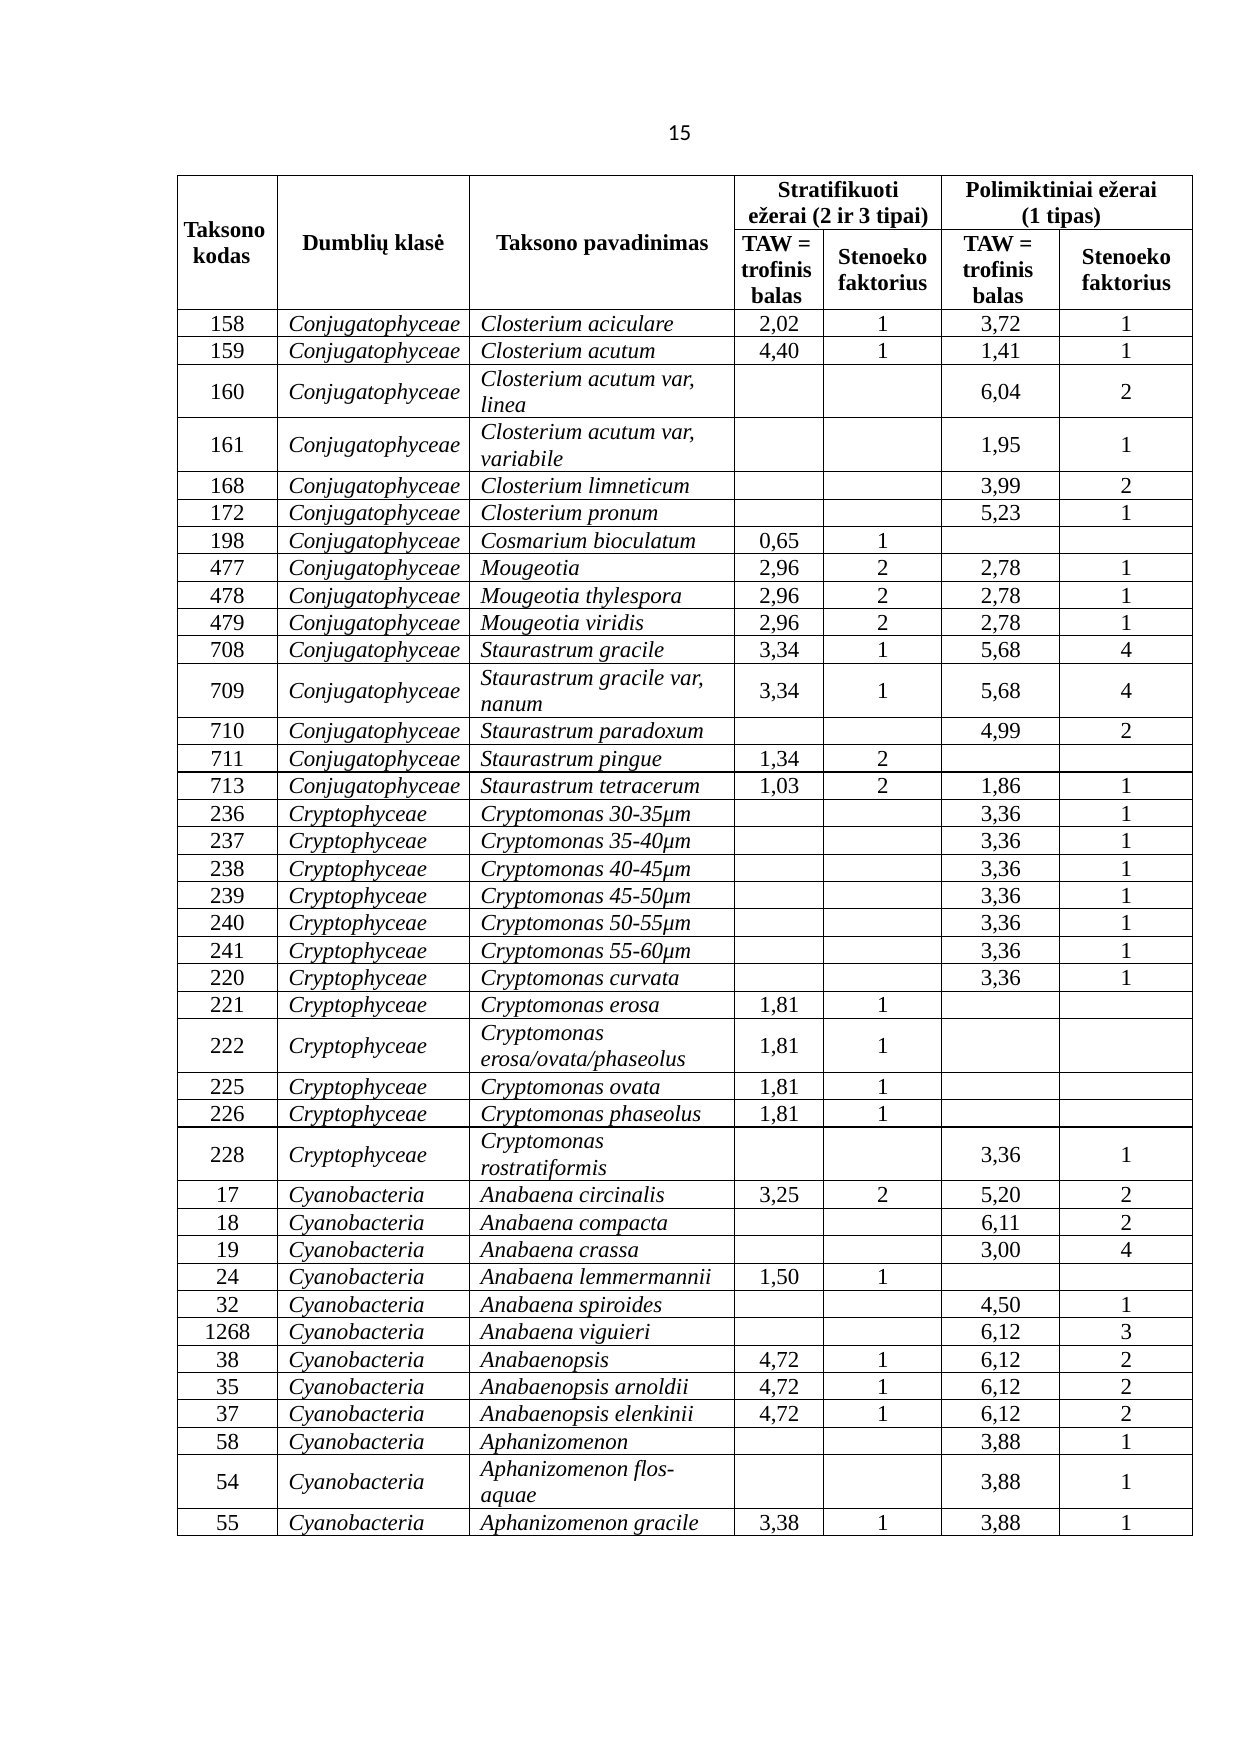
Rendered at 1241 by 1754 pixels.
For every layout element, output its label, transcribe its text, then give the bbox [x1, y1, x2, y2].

table_cell 1268 [178, 1318, 277, 1344]
table_cell 1 [1060, 500, 1192, 526]
table_cell 2 [1060, 1181, 1192, 1208]
table_cell 4,72 [735, 1346, 823, 1372]
table_cell [824, 882, 941, 908]
table_cell [735, 909, 823, 936]
table_cell 477 [178, 554, 277, 581]
table_cell 161 [178, 418, 277, 471]
table_cell 2,78 [942, 554, 1059, 581]
table_cell TAW = trofinis balas [942, 230, 1059, 309]
table_cell [824, 909, 941, 936]
table_cell [735, 1428, 823, 1454]
table_cell 220 [178, 964, 277, 991]
table_cell Anabaena crassa [470, 1236, 734, 1262]
table_cell Cyanobacteria [278, 1509, 469, 1535]
table_cell 2 [824, 609, 941, 635]
table_cell 198 [178, 527, 277, 553]
table_cell 1 [824, 1073, 941, 1099]
table_cell Conjugatophyceae [278, 365, 469, 417]
table_cell 1,86 [942, 773, 1059, 799]
table_cell Cryptomonas 55-60μm [470, 937, 734, 963]
table_cell 1 [824, 310, 941, 336]
table_cell 1 [1060, 609, 1192, 635]
table_cell 2 [1060, 472, 1192, 498]
table_cell 4,99 [942, 718, 1059, 744]
table_cell 4 [1060, 664, 1192, 717]
table_cell 55 [178, 1509, 277, 1535]
table_header Taksono pavadinimas [470, 176, 734, 309]
table_cell 237 [178, 827, 277, 853]
table_cell 3 [1060, 1318, 1192, 1344]
table_cell Cryptophyceae [278, 827, 469, 853]
table_cell 168 [178, 472, 277, 498]
table_cell 2 [1060, 1400, 1192, 1427]
table_cell Cryptophyceae [278, 937, 469, 963]
table_cell 38 [178, 1346, 277, 1372]
table_cell 6,12 [942, 1400, 1059, 1427]
table_cell 1 [824, 337, 941, 363]
table_cell 3,00 [942, 1236, 1059, 1262]
table_cell 4,72 [735, 1400, 823, 1427]
table_cell 2,78 [942, 582, 1059, 608]
table_cell 1 [1060, 855, 1192, 881]
table_cell [824, 1128, 941, 1180]
table_cell 1,81 [735, 1019, 823, 1072]
table_cell Cyanobacteria [278, 1264, 469, 1290]
table_cell Stenoeko faktorius [824, 230, 941, 309]
table_cell Cryptomonas erosa/ovata/phaseolus [470, 1019, 734, 1072]
table_cell Conjugatophyceae [278, 500, 469, 526]
table_cell 1 [824, 1019, 941, 1072]
table_cell 35 [178, 1373, 277, 1399]
table_cell 1 [1060, 800, 1192, 826]
table_cell Cyanobacteria [278, 1400, 469, 1427]
table_cell 239 [178, 882, 277, 908]
table_cell Cryptomonas 30-35μm [470, 800, 734, 826]
table_cell [824, 1318, 941, 1344]
table_cell [735, 827, 823, 853]
table_cell [735, 1128, 823, 1180]
table_cell TAW = trofinis balas [735, 230, 823, 309]
table_cell [735, 1209, 823, 1235]
table_cell 58 [178, 1428, 277, 1454]
table_cell 3,72 [942, 310, 1059, 336]
table_cell [824, 365, 941, 417]
table_cell 1 [824, 1100, 941, 1126]
table_cell 3,36 [942, 1128, 1059, 1180]
table_cell 3,36 [942, 882, 1059, 908]
table_cell 2,02 [735, 310, 823, 336]
table_cell Cryptophyceae [278, 964, 469, 991]
table_cell 2 [1060, 365, 1192, 417]
table_cell 236 [178, 800, 277, 826]
table_cell 18 [178, 1209, 277, 1235]
table_cell Cyanobacteria [278, 1346, 469, 1372]
table_cell 6,11 [942, 1209, 1059, 1235]
table_cell 4,72 [735, 1373, 823, 1399]
table_cell Cyanobacteria [278, 1373, 469, 1399]
table_cell Cryptomonas 35-40μm [470, 827, 734, 853]
table_cell [824, 500, 941, 526]
table_cell 4 [1060, 636, 1192, 663]
table_cell 2 [1060, 1346, 1192, 1372]
table_cell Cryptomonas phaseolus [470, 1100, 734, 1126]
table_cell [942, 527, 1059, 553]
table_cell Cyanobacteria [278, 1291, 469, 1317]
table_cell Aphanizomenon flos-aquae [470, 1455, 734, 1508]
table_cell Cyanobacteria [278, 1209, 469, 1235]
table_cell Staurastrum pingue [470, 745, 734, 771]
table_cell 5,20 [942, 1181, 1059, 1208]
table_cell 3,36 [942, 827, 1059, 853]
table_cell Conjugatophyceae [278, 745, 469, 771]
table_cell Cryptophyceae [278, 800, 469, 826]
table_cell Cyanobacteria [278, 1455, 469, 1508]
table_cell 711 [178, 745, 277, 771]
table_cell Conjugatophyceae [278, 773, 469, 799]
table_cell [824, 827, 941, 853]
table_cell 222 [178, 1019, 277, 1072]
table_cell 3,34 [735, 664, 823, 717]
table_cell [942, 1019, 1059, 1072]
table_cell Anabaena compacta [470, 1209, 734, 1235]
table_cell 1 [1060, 964, 1192, 991]
table_cell 2,96 [735, 582, 823, 608]
table_cell 2,96 [735, 609, 823, 635]
table_cell 1,81 [735, 1073, 823, 1099]
table_cell 3,88 [942, 1509, 1059, 1535]
table_cell Conjugatophyceae [278, 337, 469, 363]
table_cell 2 [824, 582, 941, 608]
table_cell 1 [1060, 909, 1192, 936]
table_cell [824, 1209, 941, 1235]
table_cell Aphanizomenon [470, 1428, 734, 1454]
table_cell [1060, 745, 1192, 771]
table_cell 3,88 [942, 1455, 1059, 1508]
table_cell 5,23 [942, 500, 1059, 526]
table_cell [824, 855, 941, 881]
table_cell 1 [1060, 554, 1192, 581]
table_cell Closterium pronum [470, 500, 734, 526]
table_cell [735, 855, 823, 881]
table_cell 226 [178, 1100, 277, 1126]
table_cell 1 [824, 527, 941, 553]
table_cell Cryptomonas ovata [470, 1073, 734, 1099]
table_cell 1 [824, 1400, 941, 1427]
table_cell 19 [178, 1236, 277, 1262]
table_cell [824, 937, 941, 963]
table_cell [1060, 1100, 1192, 1126]
table_cell Anabaena circinalis [470, 1181, 734, 1208]
table_cell Aphanizomenon gracile [470, 1509, 734, 1535]
table_cell Cryptomonas 45-50μm [470, 882, 734, 908]
table_cell [824, 800, 941, 826]
table_cell 3,36 [942, 855, 1059, 881]
table_cell 3,36 [942, 937, 1059, 963]
table_cell 6,04 [942, 365, 1059, 417]
table_cell [942, 1100, 1059, 1126]
table_cell [1060, 527, 1192, 553]
table_cell 1 [1060, 1428, 1192, 1454]
table_cell 0,65 [735, 527, 823, 553]
table_cell Stenoeko faktorius [1060, 230, 1192, 309]
table_cell 2 [824, 745, 941, 771]
table_cell Conjugatophyceae [278, 310, 469, 336]
table_cell [1060, 1264, 1192, 1290]
table_cell [735, 800, 823, 826]
table_cell 709 [178, 664, 277, 717]
table_cell Cyanobacteria [278, 1236, 469, 1262]
table_cell Mougeotia viridis [470, 609, 734, 635]
table_cell 1 [1060, 882, 1192, 908]
table_cell Closterium acutum [470, 337, 734, 363]
table_cell 710 [178, 718, 277, 744]
table_cell 24 [178, 1264, 277, 1290]
table_cell Cryptophyceae [278, 1019, 469, 1072]
table_cell [735, 365, 823, 417]
table_cell 2 [824, 1181, 941, 1208]
table_cell [942, 1073, 1059, 1099]
table_cell [824, 718, 941, 744]
table_cell [1060, 1019, 1192, 1072]
table_cell [735, 1318, 823, 1344]
table_cell [735, 937, 823, 963]
table_cell Conjugatophyceae [278, 582, 469, 608]
table_cell 1,81 [735, 992, 823, 1018]
table_cell 478 [178, 582, 277, 608]
table_cell Anabaenopsis [470, 1346, 734, 1372]
table_cell Cryptomonas rostratiformis [470, 1128, 734, 1180]
table_cell 1 [1060, 827, 1192, 853]
table_cell 1 [1060, 773, 1192, 799]
table_cell [824, 418, 941, 471]
table_cell 160 [178, 365, 277, 417]
table_cell Anabaena lemmermannii [470, 1264, 734, 1290]
table_cell 1 [824, 1264, 941, 1290]
table_cell Anabaena spiroides [470, 1291, 734, 1317]
table_cell Cryptomonas 40-45μm [470, 855, 734, 881]
table_cell Mougeotia [470, 554, 734, 581]
table_cell 1 [824, 1373, 941, 1399]
table_cell [735, 1291, 823, 1317]
table_cell Cryptomonas erosa [470, 992, 734, 1018]
table_cell 1 [824, 664, 941, 717]
table_cell 3,88 [942, 1428, 1059, 1454]
table_cell Conjugatophyceae [278, 636, 469, 663]
table_cell 1 [824, 1346, 941, 1372]
table_cell Mougeotia thylespora [470, 582, 734, 608]
table_cell [942, 745, 1059, 771]
table_cell Closterium limneticum [470, 472, 734, 498]
table_cell 5,68 [942, 664, 1059, 717]
table_cell 241 [178, 937, 277, 963]
table_cell 2 [1060, 718, 1192, 744]
table_cell 2 [1060, 1373, 1192, 1399]
table_cell Cryptophyceae [278, 909, 469, 936]
table_header Polimiktiniai ežerai (1 tipas) [942, 176, 1192, 229]
table_cell 1 [1060, 418, 1192, 471]
table_cell 3,34 [735, 636, 823, 663]
table_cell Cryptophyceae [278, 992, 469, 1018]
table_cell Closterium acutum var, linea [470, 365, 734, 417]
table_cell Cryptomonas curvata [470, 964, 734, 991]
table_cell [942, 992, 1059, 1018]
table_cell 2 [1060, 1209, 1192, 1235]
table_cell 708 [178, 636, 277, 663]
table_cell 1,95 [942, 418, 1059, 471]
table_cell 1 [1060, 937, 1192, 963]
table_cell [735, 418, 823, 471]
table_cell Staurastrum gracile var, nanum [470, 664, 734, 717]
table_cell Cyanobacteria [278, 1181, 469, 1208]
table_cell [735, 1236, 823, 1262]
table_cell [735, 472, 823, 498]
table_cell 3,99 [942, 472, 1059, 498]
table_cell 221 [178, 992, 277, 1018]
table_cell Closterium aciculare [470, 310, 734, 336]
table_cell 4,50 [942, 1291, 1059, 1317]
table_cell Anabaenopsis arnoldii [470, 1373, 734, 1399]
table_cell 1 [1060, 1509, 1192, 1535]
table_cell [824, 1291, 941, 1317]
table_cell 3,36 [942, 800, 1059, 826]
table_cell Conjugatophyceae [278, 718, 469, 744]
table_cell [824, 1455, 941, 1508]
table_cell [735, 964, 823, 991]
table_cell 1 [824, 636, 941, 663]
table_cell 2 [824, 773, 941, 799]
table_cell [735, 718, 823, 744]
table_cell [824, 1236, 941, 1262]
table_cell 159 [178, 337, 277, 363]
table_cell 5,68 [942, 636, 1059, 663]
table_cell 1 [1060, 582, 1192, 608]
table_cell Cryptophyceae [278, 1100, 469, 1126]
table_cell 6,12 [942, 1318, 1059, 1344]
table_cell Cryptophyceae [278, 1128, 469, 1180]
table_cell 1 [1060, 310, 1192, 336]
table_cell Cosmarium bioculatum [470, 527, 734, 553]
table_cell 3,38 [735, 1509, 823, 1535]
table_cell 158 [178, 310, 277, 336]
table_cell [1060, 1073, 1192, 1099]
table_cell [824, 472, 941, 498]
table_cell 713 [178, 773, 277, 799]
table_cell Conjugatophyceae [278, 609, 469, 635]
table_cell Conjugatophyceae [278, 472, 469, 498]
table_cell 1 [1060, 1291, 1192, 1317]
table_cell 32 [178, 1291, 277, 1317]
table_cell [735, 882, 823, 908]
table_cell [735, 500, 823, 526]
table_header Taksono kodas [178, 176, 277, 309]
table_cell Anabaenopsis elenkinii [470, 1400, 734, 1427]
table_cell [942, 1264, 1059, 1290]
table_cell 4,40 [735, 337, 823, 363]
table_cell 54 [178, 1455, 277, 1508]
table_cell 1 [824, 1509, 941, 1535]
table_cell 1 [1060, 1455, 1192, 1508]
table_cell Cryptophyceae [278, 855, 469, 881]
table_cell 2,78 [942, 609, 1059, 635]
table_cell Staurastrum gracile [470, 636, 734, 663]
table_cell 1 [1060, 1128, 1192, 1180]
table_cell Conjugatophyceae [278, 664, 469, 717]
table_cell 1,50 [735, 1264, 823, 1290]
table_cell 37 [178, 1400, 277, 1427]
table_cell Conjugatophyceae [278, 418, 469, 471]
table_cell Anabaena viguieri [470, 1318, 734, 1344]
table_cell 6,12 [942, 1346, 1059, 1372]
table_cell 2 [824, 554, 941, 581]
table_cell 228 [178, 1128, 277, 1180]
table_cell 3,25 [735, 1181, 823, 1208]
table_cell 238 [178, 855, 277, 881]
table_cell 6,12 [942, 1373, 1059, 1399]
table_cell Cryptophyceae [278, 882, 469, 908]
table_cell [824, 1428, 941, 1454]
table_cell 1,03 [735, 773, 823, 799]
table_cell 172 [178, 500, 277, 526]
table_cell 1 [824, 992, 941, 1018]
table_cell Staurastrum paradoxum [470, 718, 734, 744]
table_cell [824, 964, 941, 991]
table_cell 17 [178, 1181, 277, 1208]
table_cell Staurastrum tetracerum [470, 773, 734, 799]
table_header Stratifikuoti ežerai (2 ir 3 tipai) [735, 176, 941, 229]
table_cell 2,96 [735, 554, 823, 581]
table_cell Closterium acutum var, variabile [470, 418, 734, 471]
table_cell 225 [178, 1073, 277, 1099]
table_cell 4 [1060, 1236, 1192, 1262]
table_cell Cyanobacteria [278, 1318, 469, 1344]
table_cell 1 [1060, 337, 1192, 363]
table_cell Cyanobacteria [278, 1428, 469, 1454]
table_cell Cryptomonas 50-55μm [470, 909, 734, 936]
table_cell 479 [178, 609, 277, 635]
table_cell 1,41 [942, 337, 1059, 363]
table_cell Conjugatophyceae [278, 527, 469, 553]
table_cell [1060, 992, 1192, 1018]
table_cell Cryptophyceae [278, 1073, 469, 1099]
table_cell 3,36 [942, 909, 1059, 936]
table_cell Conjugatophyceae [278, 554, 469, 581]
table_cell 3,36 [942, 964, 1059, 991]
table_cell 1,81 [735, 1100, 823, 1126]
table_cell 240 [178, 909, 277, 936]
table_cell 1,34 [735, 745, 823, 771]
table_cell [735, 1455, 823, 1508]
table_header Dumblių klasė [278, 176, 469, 309]
